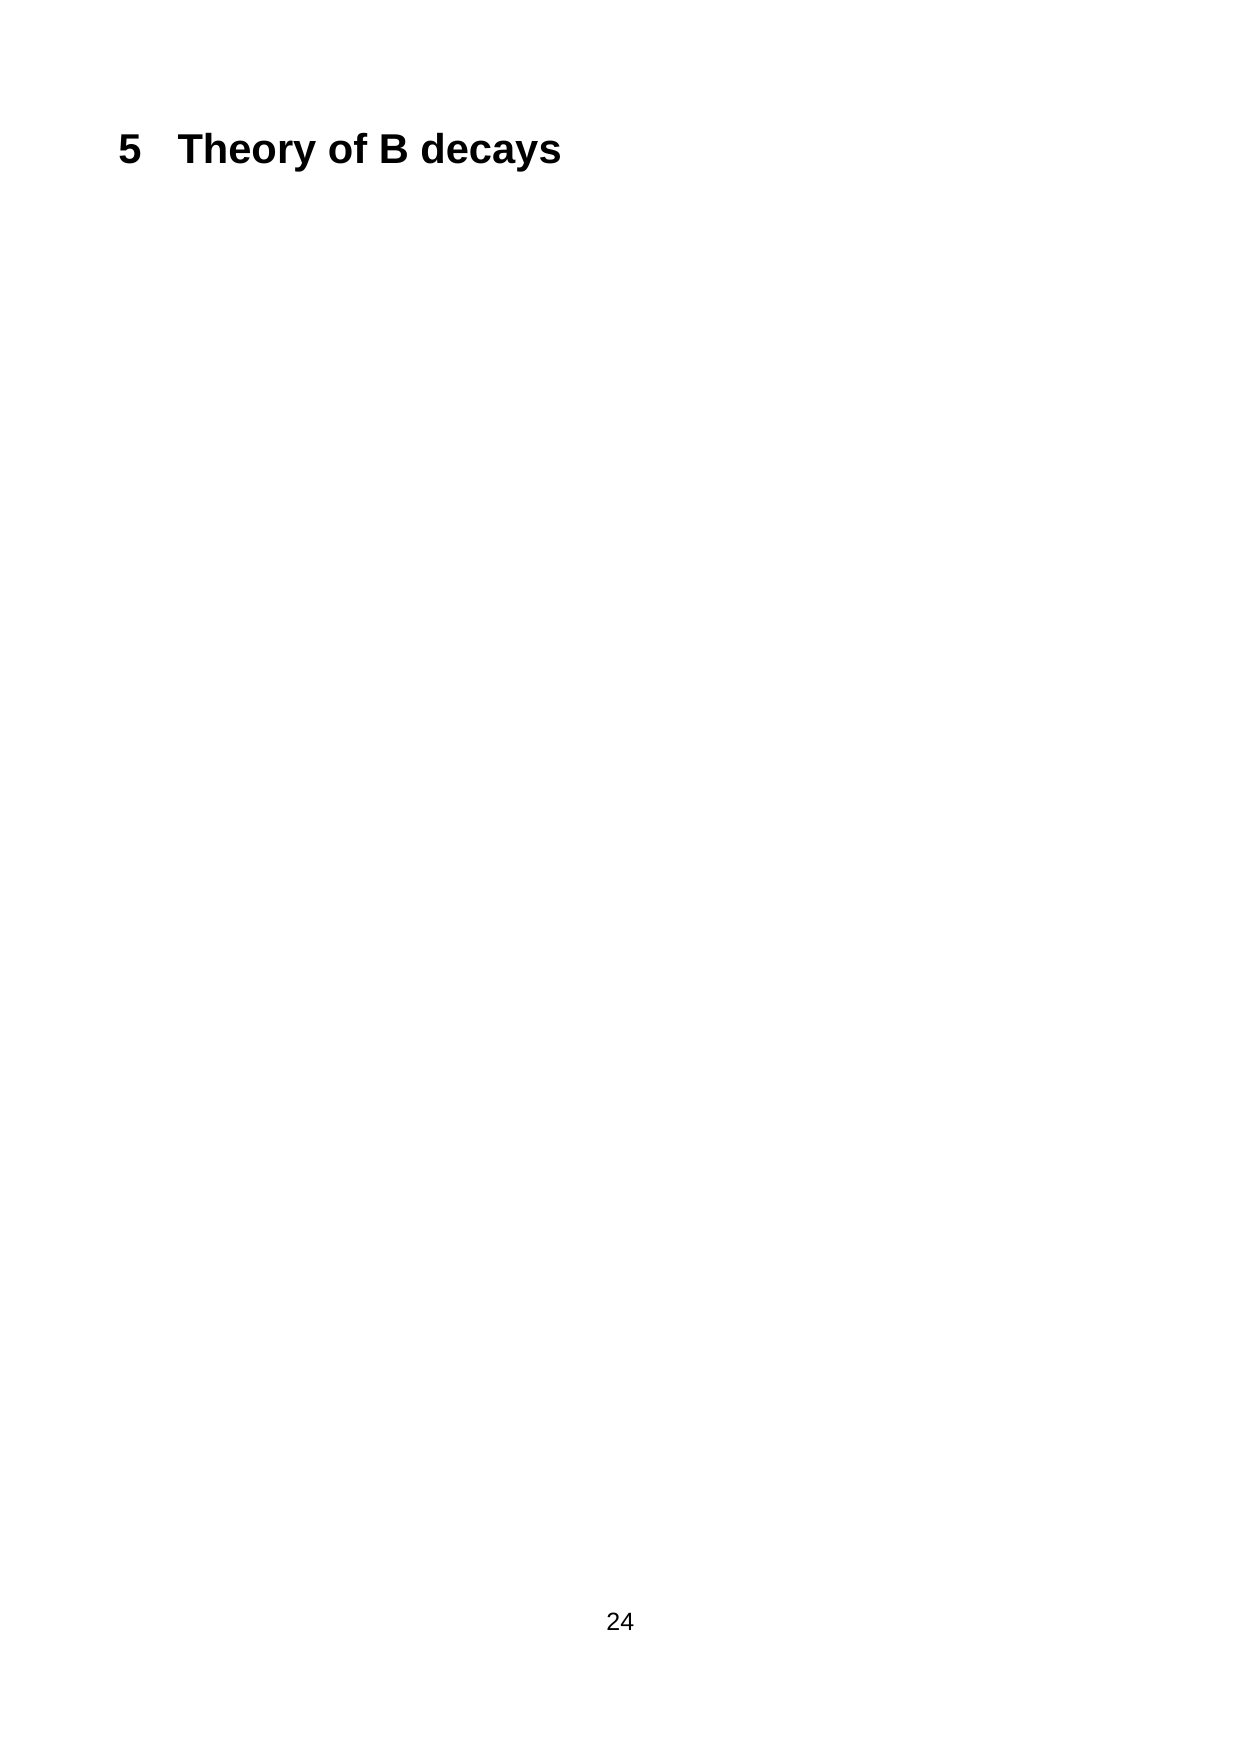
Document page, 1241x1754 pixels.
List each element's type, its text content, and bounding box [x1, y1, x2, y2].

subtitle Theory of B decays [118, 124, 1122, 172]
